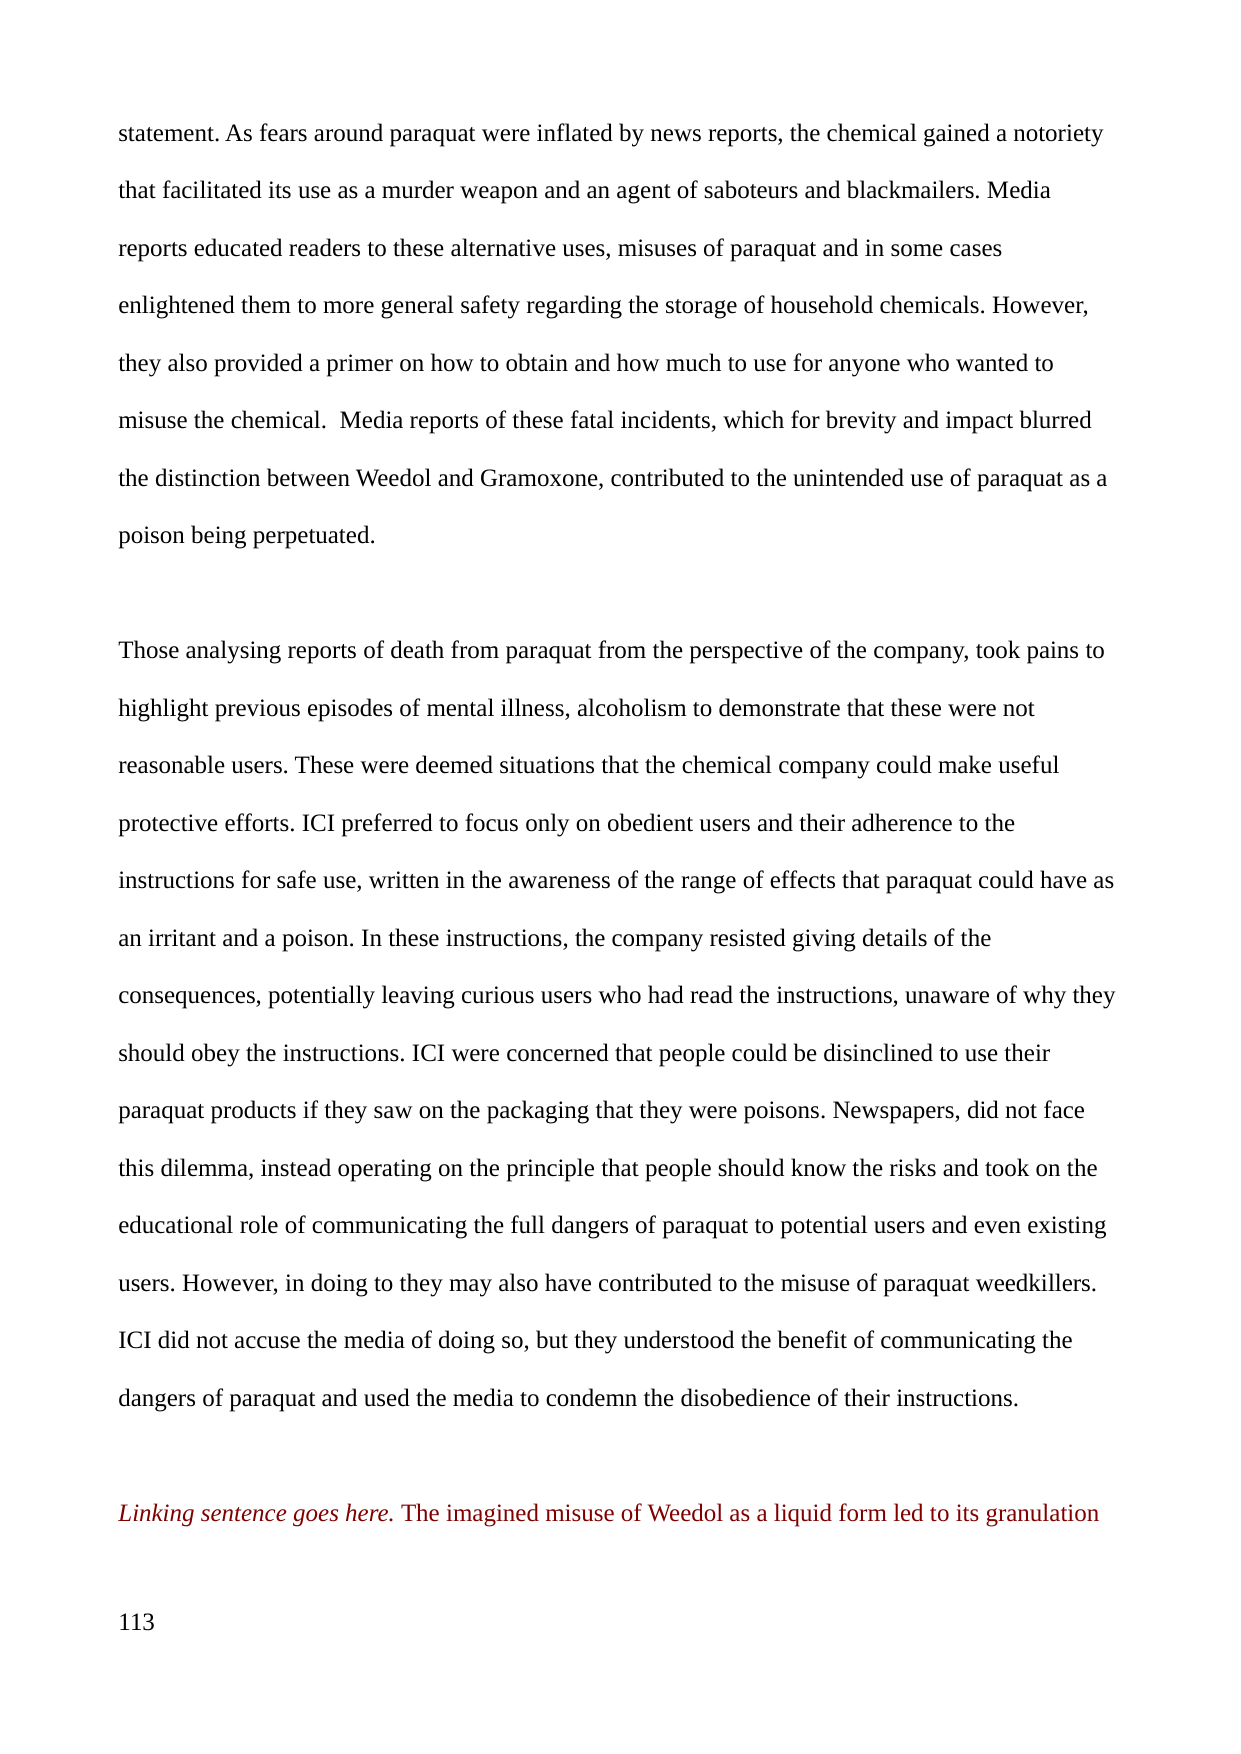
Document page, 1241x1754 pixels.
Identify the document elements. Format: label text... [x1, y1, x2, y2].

text Those analysing reports of death from paraquat from the perspective of the company, took pains to highlight previous episodes of mental illness, alcoholism to demonstrate that these were not reasonable users. These were deemed situations that the chemical company could make useful protective efforts. ICI preferred to focus only on obedient users and their adherence to the instructions for safe use, written in the awareness of the range of effects that paraquat could have as an irritant and a poison. In these instructions, the company resisted giving details of the consequences, potentially leaving curious users who had read the instructions, unaware of why they should obey the instructions. ICI were concerned that people could be disinclined to use their paraquat products if they saw on the packaging that they were poisons. Newspapers, did not face this dilemma, instead operating on the principle that people should know the risks and took on the educational role of communicating the full dangers of paraquat to potential users and even existing users. However, in doing to they may also have contributed to the misuse of paraquat weedkillers. ICI did not accuse the media of doing so, but they understood the benefit of communicating the dangers of paraquat and used the media to condemn the disobedience of their instructions. [118, 636, 1122, 1412]
text statement. As fears around paraquat were inflated by news reports, the chemical gained a notoriety that facilitated its use as a murder weapon and an agent of saboteurs and blackmailers. Media reports educated readers to these alternative uses, misuses of paraquat and in some cases enlightened them to more general safety regarding the storage of household chemicals. However, they also provided a primer on how to obtain and how much to use for anyone who wanted to misuse the chemical. Media reports of these fatal incidents, which for brevity and impact blurred the distinction between Weedol and Gramoxone, contributed to the unintended use of paraquat as a poison being perpetuated. [118, 118, 1122, 549]
text Linking sentence goes here. The imagined misuse of Weedol as a liquid form led to its granulation [118, 1498, 1122, 1527]
